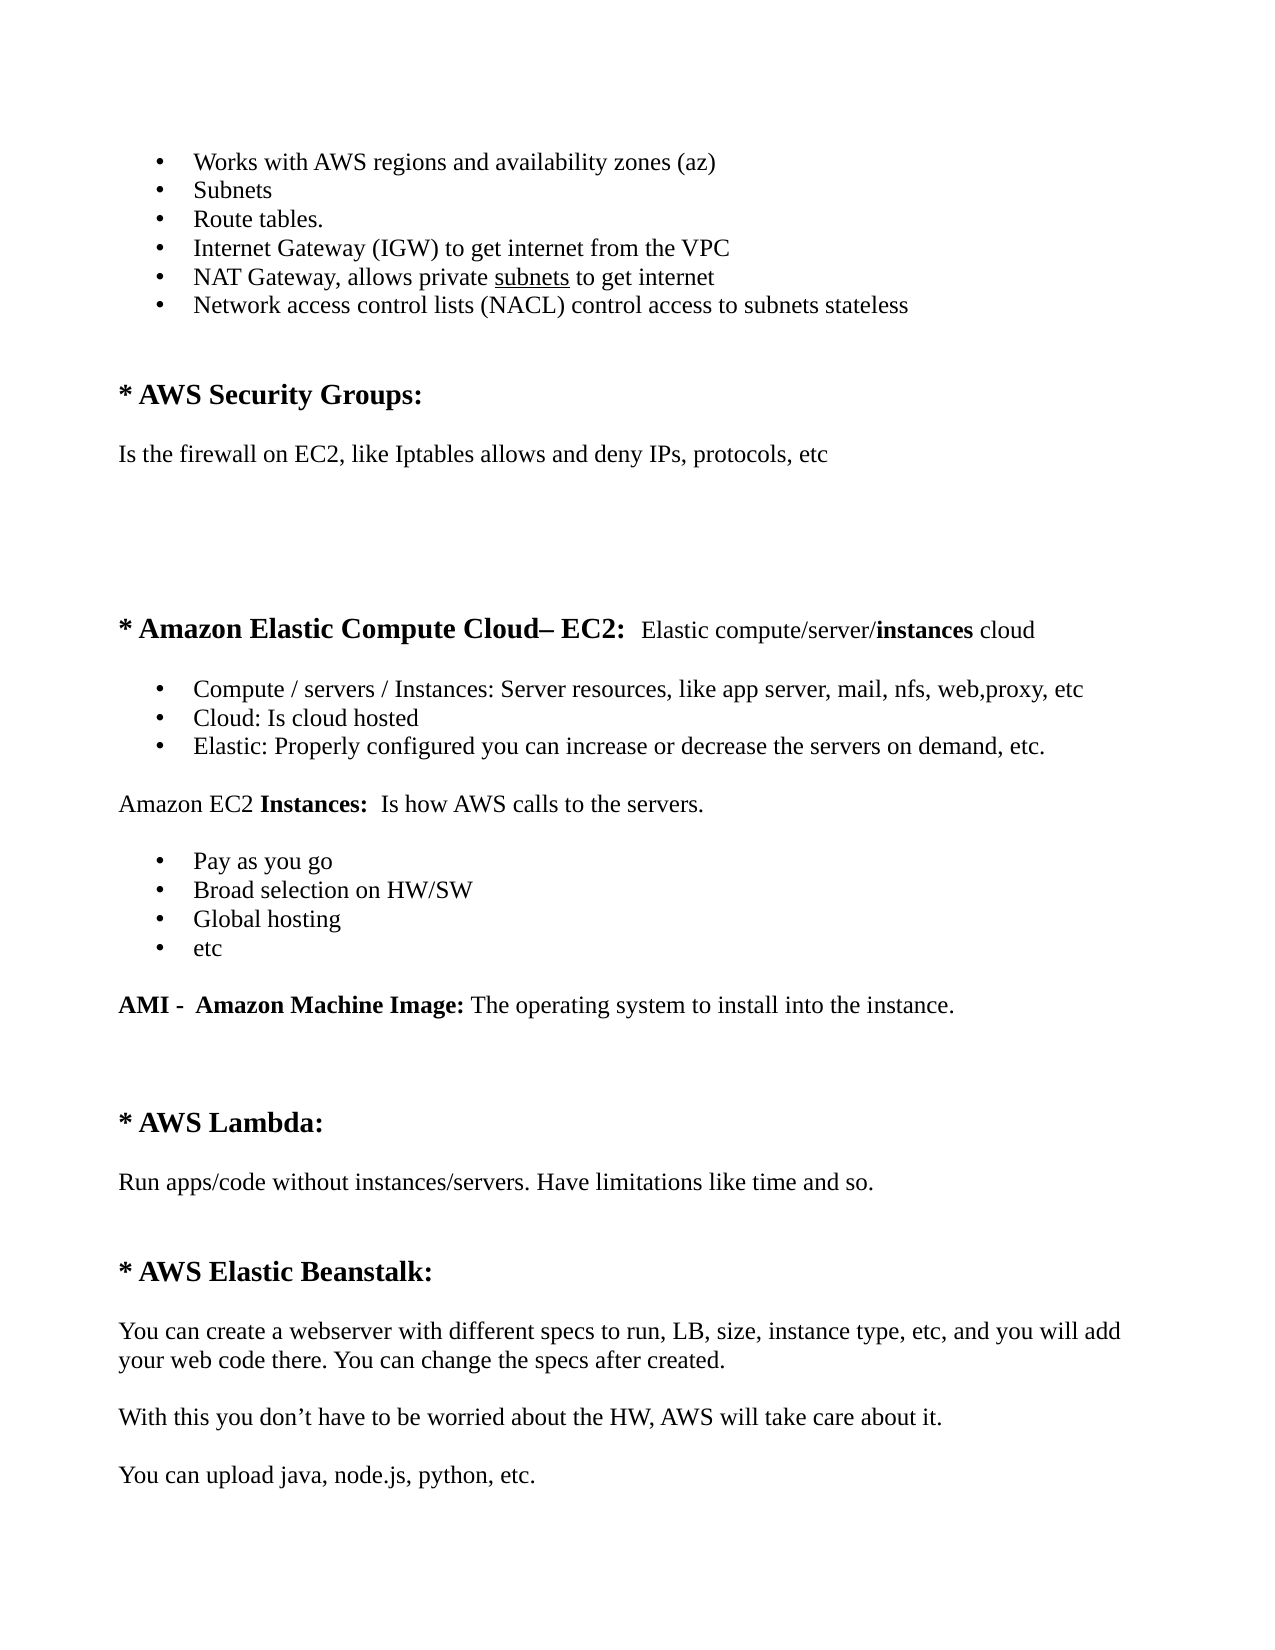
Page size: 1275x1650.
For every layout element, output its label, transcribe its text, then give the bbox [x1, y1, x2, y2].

text Is the firewall on EC2, like Iptables allows and deny IPs, protocols, etc [118, 439, 1157, 468]
text * Amazon Elastic Compute Cloud– EC2: Elastic compute/server/instances cloud [118, 612, 1157, 645]
text With this you don’t have to be worried about the HW, AWS will take care about it. [118, 1402, 1157, 1431]
list Cloud: Is cloud hosted [156, 703, 1157, 731]
list Route tables. [156, 204, 1157, 233]
text * AWS Security Groups: [118, 377, 1157, 410]
text * AWS Lambda: [118, 1105, 1157, 1139]
list Compute / servers / Instances: Server resources, like app server, mail, nfs, web,proxy, etc [156, 674, 1157, 703]
list NAT Gateway, allows private subnets to get internet [156, 262, 1157, 291]
list Broad selection on HW/SW [156, 875, 1157, 904]
list Works with AWS regions and availability zones (az) [156, 147, 1157, 176]
list Pay as you go [156, 846, 1157, 875]
text Amazon EC2 Instances: Is how AWS calls to the servers. [118, 789, 1157, 818]
list Subnets [156, 176, 1157, 204]
list Internet Gateway (IGW) to get internet from the VPC [156, 233, 1157, 262]
text * AWS Elastic Beanstalk: [118, 1254, 1157, 1287]
text Run apps/code without instances/servers. Have limitations like time and so. [118, 1167, 1157, 1196]
text You can upload java, node.js, python, etc. [118, 1460, 1157, 1488]
list etc [156, 933, 1157, 961]
text You can create a webserver with different specs to run, LB, size, instance type, etc, and you will add your web code there. You can change the specs after created. [118, 1316, 1157, 1373]
list Network access control lists (NACL) control access to subnets stateless [156, 291, 1157, 319]
text AMI - Amazon Machine Image: The operating system to install into the instance. [118, 990, 1157, 1019]
list Global hosting [156, 904, 1157, 933]
list Elastic: Properly configured you can increase or decrease the servers on demand, etc. [156, 731, 1157, 760]
